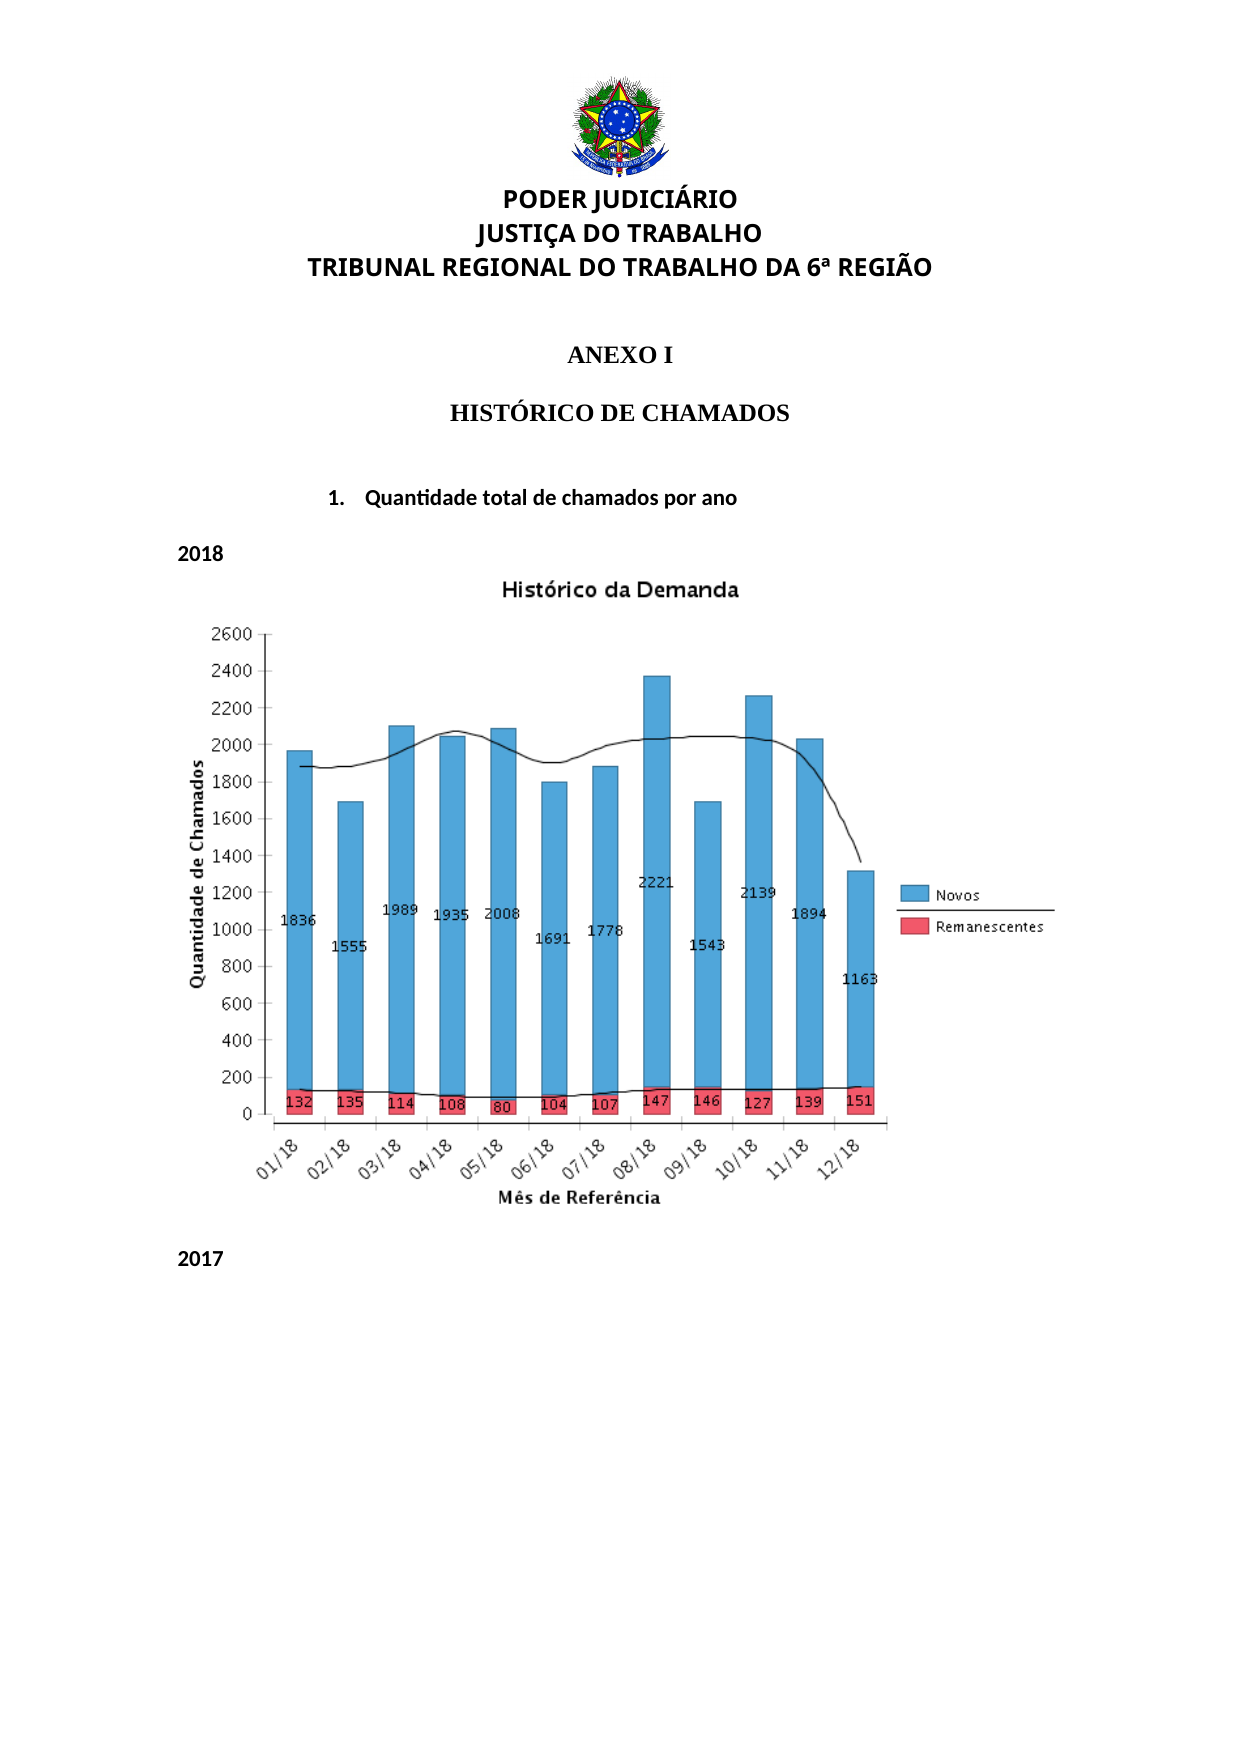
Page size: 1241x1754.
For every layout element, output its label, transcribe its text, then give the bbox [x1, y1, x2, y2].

text ANEXO I [177, 341, 1063, 369]
text 2017 [177, 1244, 1063, 1273]
text HISTÓRICO DE CHAMADOS [177, 398, 1063, 427]
list Quantidade total de chamados por ano [327, 483, 1063, 511]
text 2018 [177, 539, 1063, 566]
